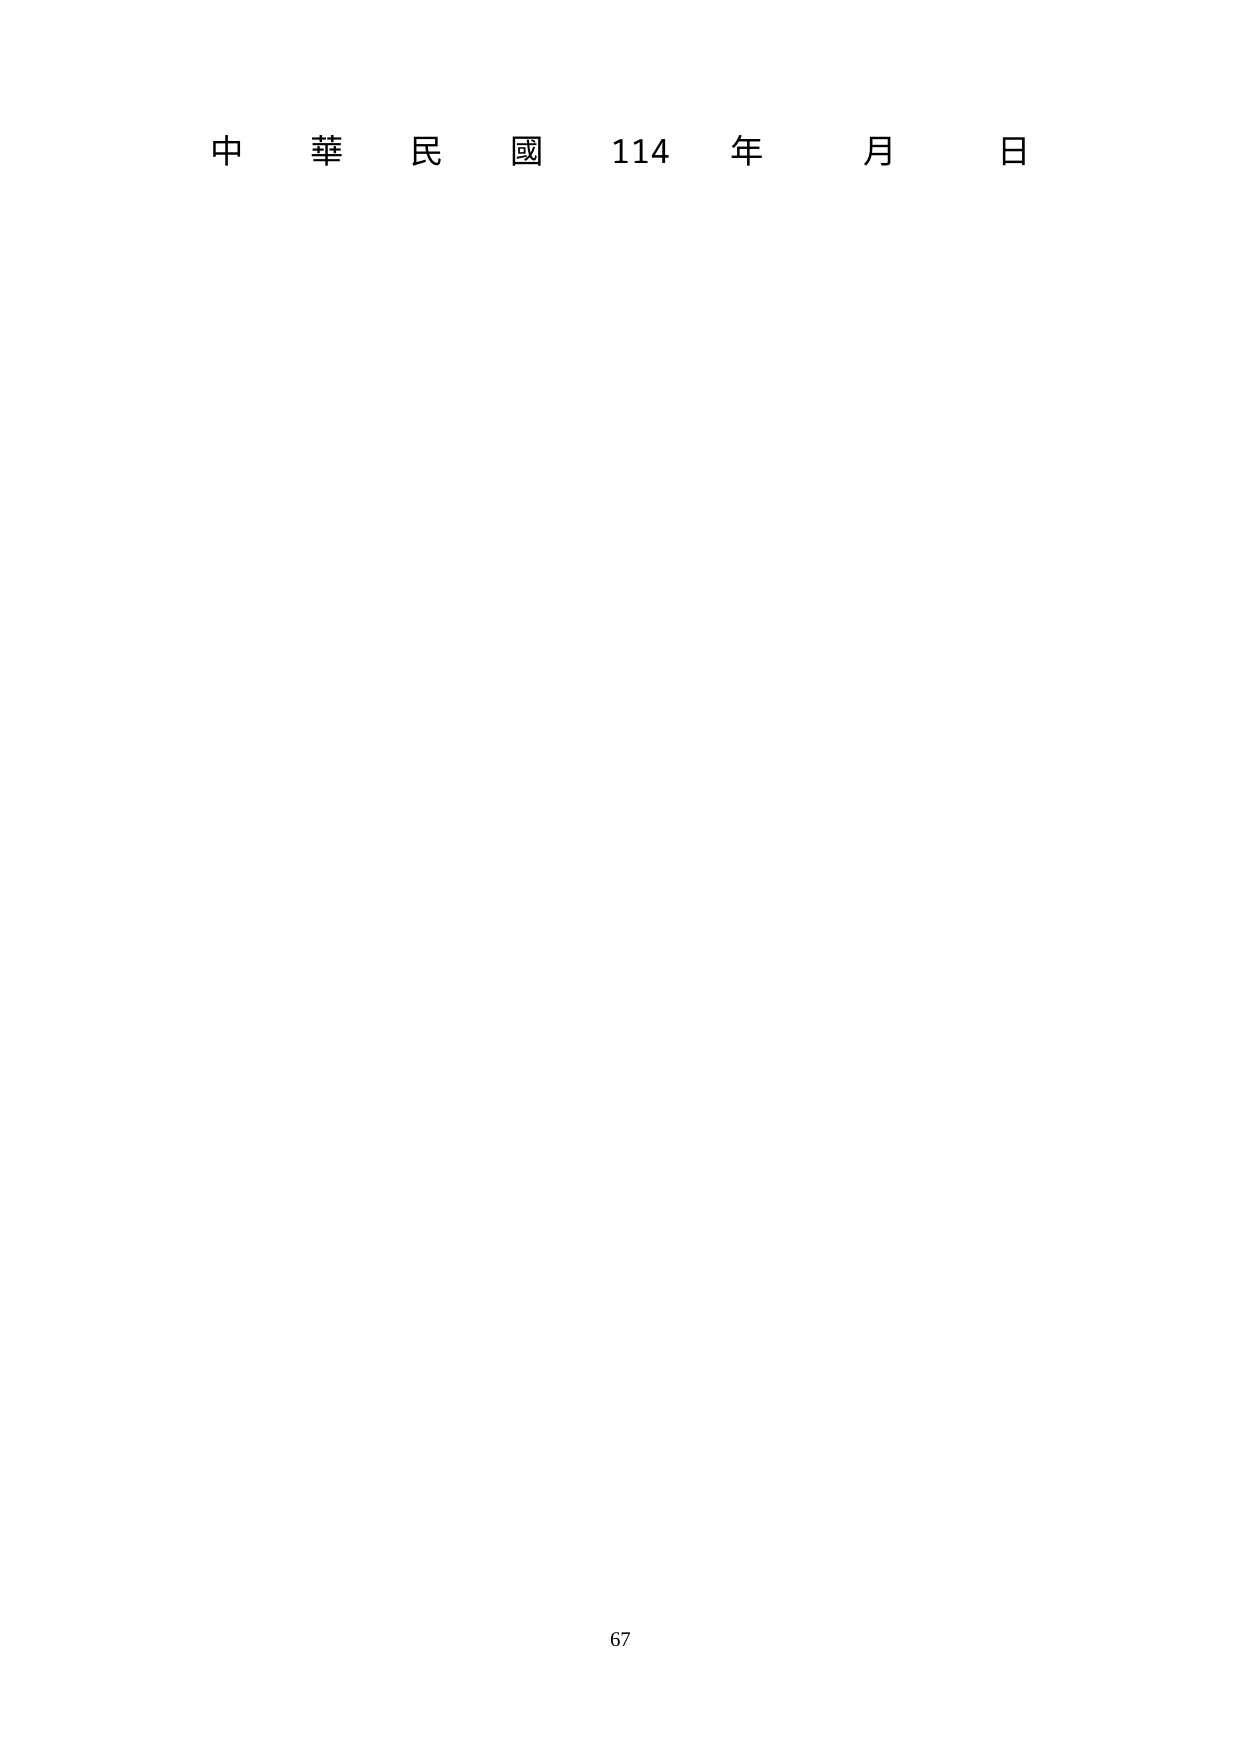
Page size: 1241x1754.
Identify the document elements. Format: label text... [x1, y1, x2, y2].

text 中 華 民 國 114 年 月 日 [75, 108, 1165, 170]
